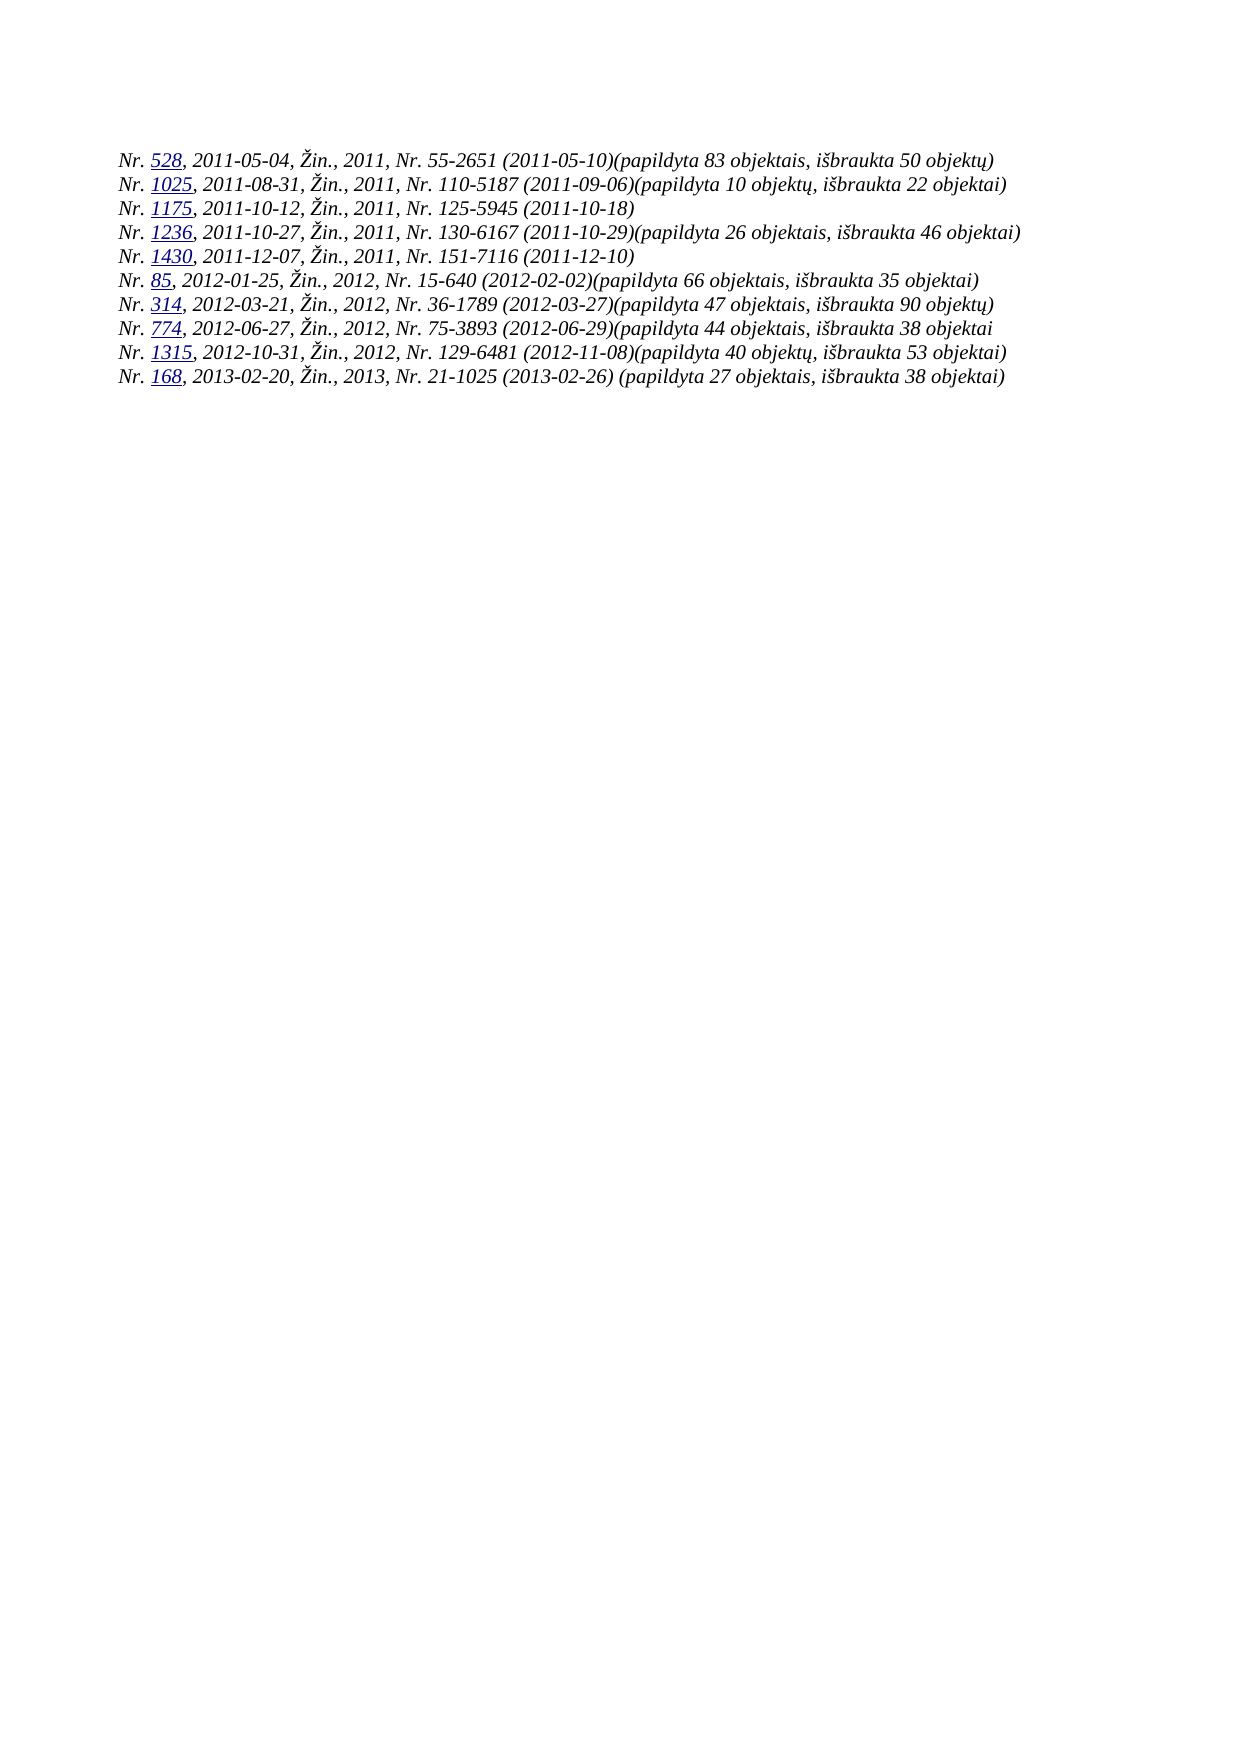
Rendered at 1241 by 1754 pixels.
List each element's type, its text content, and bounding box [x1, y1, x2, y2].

text Nr. 1236, 2011-10-27, Žin., 2011, Nr. 130-6167 (2011-10-29)(papildyta 26 objektais, išbraukta 46 objektai) [118, 220, 1181, 244]
text Nr. 168, 2013-02-20, Žin., 2013, Nr. 21-1025 (2013-02-26) (papildyta 27 objektais, išbraukta 38 objektai) [118, 364, 1181, 388]
text Nr. 1430, 2011-12-07, Žin., 2011, Nr. 151-7116 (2011-12-10) [118, 244, 1181, 268]
text Nr. 85, 2012-01-25, Žin., 2012, Nr. 15-640 (2012-02-02)(papildyta 66 objektais, išbraukta 35 objektai) [118, 268, 1181, 292]
text Nr. 1025, 2011-08-31, Žin., 2011, Nr. 110-5187 (2011-09-06)(papildyta 10 objektų, išbraukta 22 objektai) [118, 172, 1181, 196]
text Nr. 314, 2012-03-21, Žin., 2012, Nr. 36-1789 (2012-03-27)(papildyta 47 objektais, išbraukta 90 objektų) [118, 292, 1181, 316]
text Nr. 1315, 2012-10-31, Žin., 2012, Nr. 129-6481 (2012-11-08)(papildyta 40 objektų, išbraukta 53 objektai) [118, 340, 1181, 364]
text Nr. 774, 2012-06-27, Žin., 2012, Nr. 75-3893 (2012-06-29)(papildyta 44 objektais, išbraukta 38 objektai [118, 316, 1181, 340]
text Nr. 528, 2011-05-04, Žin., 2011, Nr. 55-2651 (2011-05-10)(papildyta 83 objektais, išbraukta 50 objektų) [118, 148, 1181, 172]
text Nr. 1175, 2011-10-12, Žin., 2011, Nr. 125-5945 (2011-10-18) [118, 196, 1181, 220]
